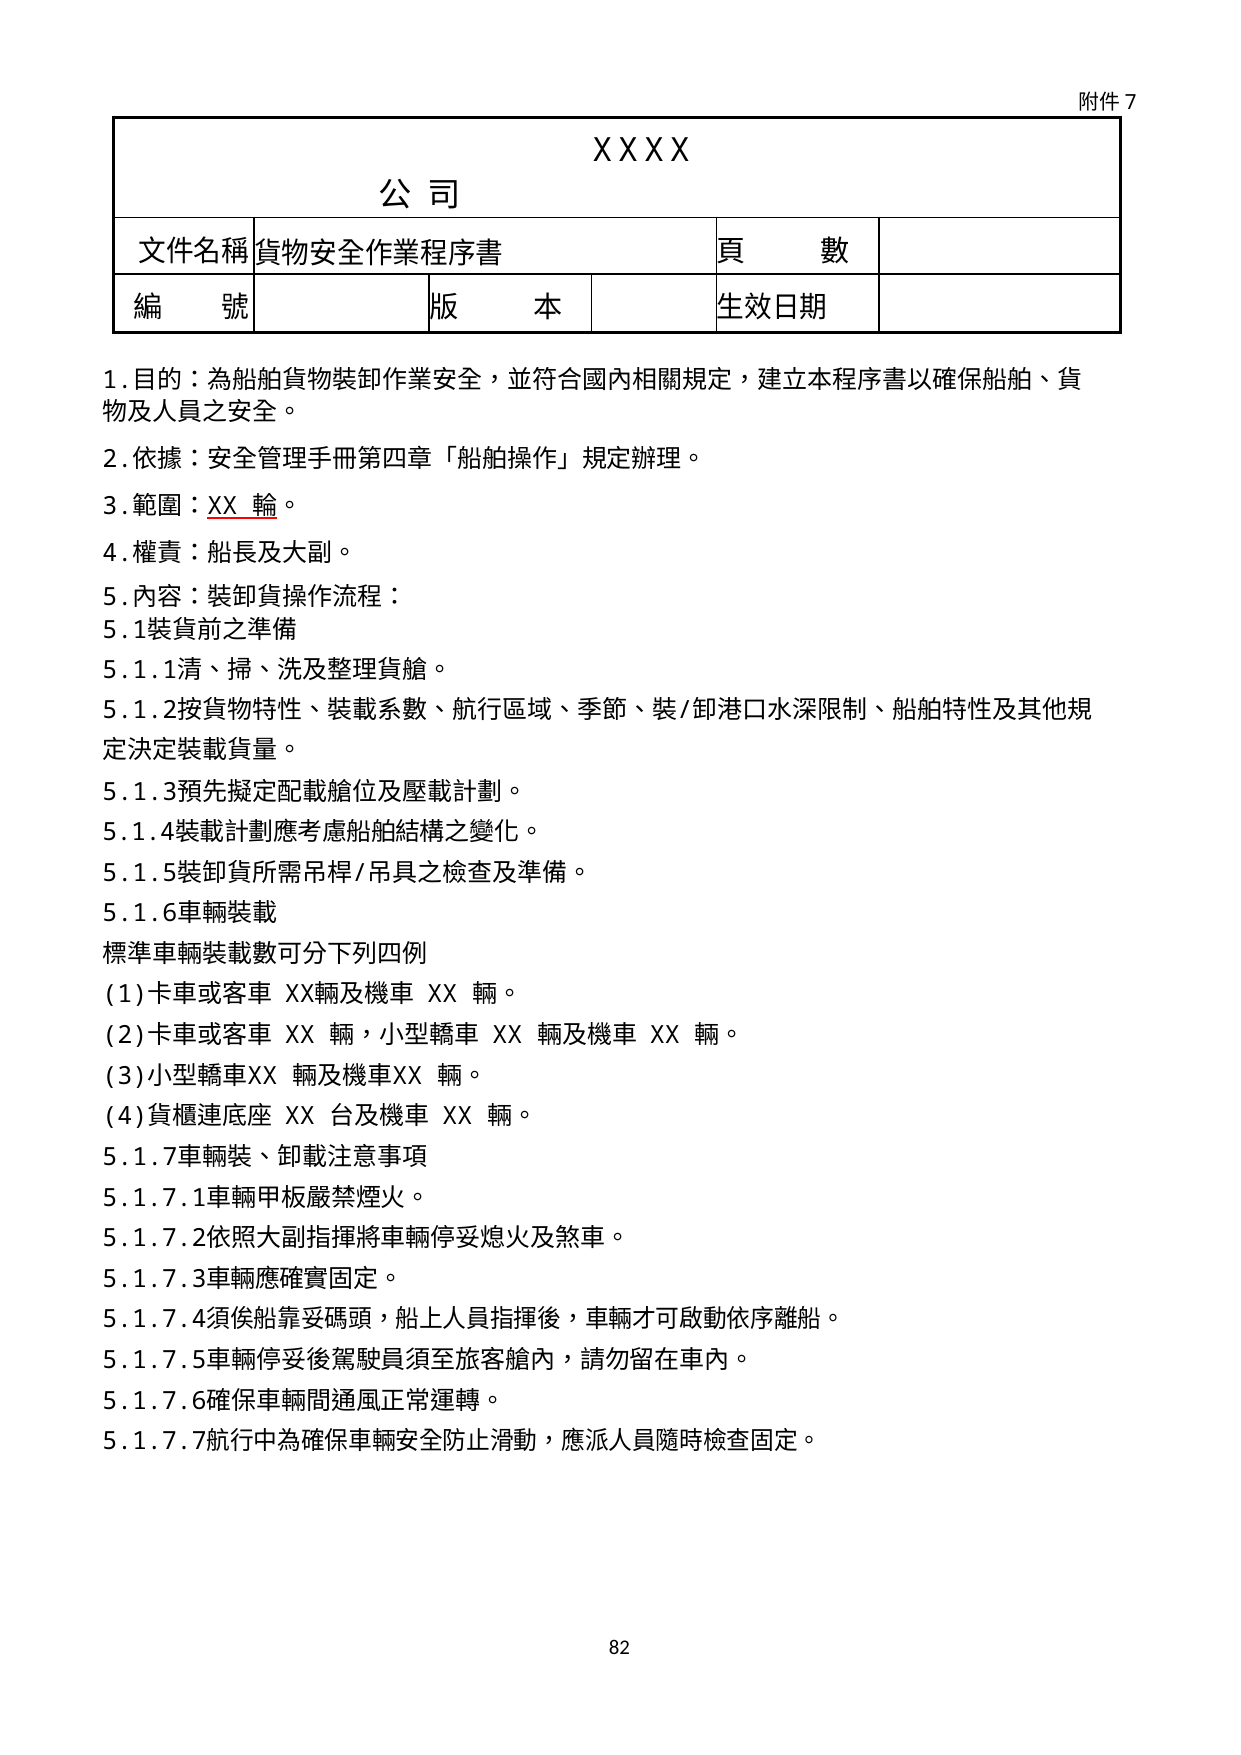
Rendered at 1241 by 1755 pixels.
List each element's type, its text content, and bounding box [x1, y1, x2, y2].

text 3.範圍：XX 輪。 [102, 486, 1136, 522]
text 5.內容：裝卸貨操作流程： [102, 579, 1136, 612]
text 5.1裝貨前之準備 [102, 612, 1136, 645]
text 5.1.1清、掃、洗及整理貨艙。 [102, 649, 1136, 686]
text 5.1.4裝載計劃應考慮船舶結構之變化。 [102, 812, 1020, 848]
table_cell 生效日期 [717, 275, 878, 331]
text 5.1.7.1車輛甲板嚴禁煙火。 [102, 1177, 1136, 1213]
text 5.1.7.4須俟船靠妥碼頭，船上人員指揮後，車輛才可啟動依序離船。 [102, 1299, 1136, 1335]
table_cell 頁 數 [717, 218, 878, 273]
table_cell [880, 275, 1119, 331]
text 5.1.7.7航行中為確保車輛安全防止滑動，應派人員隨時檢查固定。 [102, 1421, 1136, 1457]
text (2)卡車或客車 XX 輛，小型轎車 XX 輛及機車 XX 輛。 [102, 1014, 1136, 1051]
text 標準車輛裝載數可分下列四例 [102, 933, 709, 969]
text 5.1.7.3車輛應確實固定。 [102, 1258, 1136, 1294]
text 5.1.7.6確保車輛間通風正常運轉。 [102, 1380, 1136, 1416]
text (4)貨櫃連底座 XX 台及機車 XX 輛。 [102, 1096, 1136, 1132]
table_cell [255, 275, 428, 331]
table_cell 編 號 [115, 275, 253, 331]
table_header XXXX 公 司 [115, 119, 1119, 217]
text (3)小型轎車XX 輛及機車XX 輛。 [102, 1055, 1136, 1091]
text 5.1.5裝卸貨所需吊桿/吊具之檢查及準備。 [102, 852, 1136, 888]
table_cell 版 本 [430, 275, 591, 331]
text 1.目的：為船舶貨物裝卸作業安全，並符合國內相關規定，建立本程序書以確保船舶、貨物及人員之安全。 [102, 363, 1101, 428]
table_cell [592, 275, 716, 331]
table_cell 文件名稱 [115, 218, 253, 273]
table_cell 貨物安全作業程序書 [255, 218, 716, 273]
text 5.1.6車輛裝載 [102, 893, 1136, 929]
text 5.1.7車輛裝、卸載注意事項 [102, 1136, 1136, 1173]
text (1)卡車或客車 XX輛及機車 XX 輛。 [102, 974, 1136, 1010]
text 5.1.3預先擬定配載艙位及壓載計劃。 [102, 771, 1136, 807]
text 4.權責：船長及大副。 [102, 533, 1136, 569]
text 5.1.7.2依照大副指揮將車輛停妥熄火及煞車。 [102, 1218, 1136, 1254]
text 5.1.7.5車輛停妥後駕駛員須至旅客艙內，請勿留在車內。 [102, 1339, 1136, 1376]
text 2.依據：安全管理手冊第四章「船舶操作」規定辦理。 [102, 439, 1136, 475]
table_cell [880, 218, 1119, 273]
text 5.1.2按貨物特性、裝載系數、航行區域、季節、裝/卸港口水深限制、船舶特性及其他規定決定裝載貨量。 [102, 690, 1113, 766]
